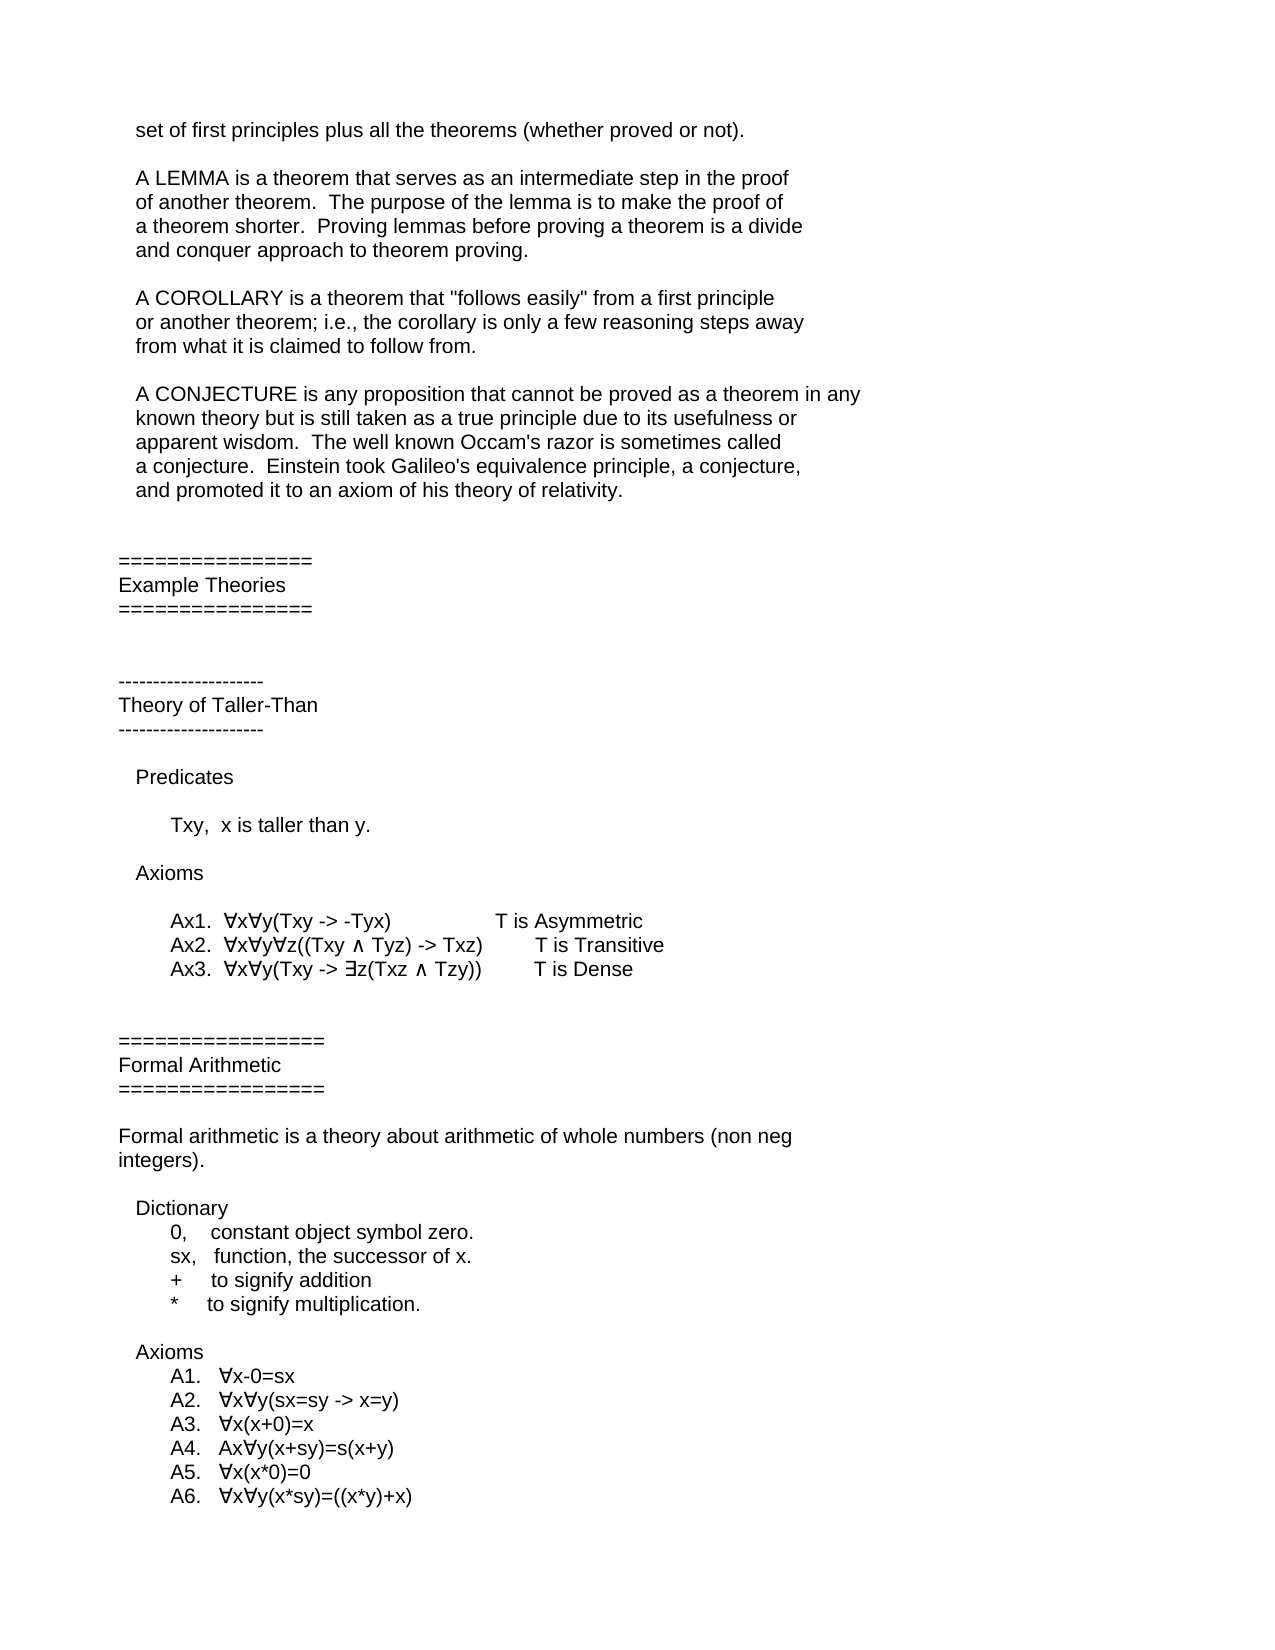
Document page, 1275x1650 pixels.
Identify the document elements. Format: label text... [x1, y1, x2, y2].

text Example Theories [118, 573, 1157, 597]
text Formal arithmetic is a theory about arithmetic of whole numbers (non neg [118, 1124, 1157, 1148]
text Axioms [118, 861, 1157, 885]
text A CONJECTURE is any proposition that cannot be proved as a theorem in any [118, 382, 1157, 406]
text ================ [118, 597, 1157, 621]
text Ax2. ∀x∀y∀z((Txy ∧ Tyz) -> Txz) T is Transitive [118, 933, 1157, 957]
text apparent wisdom. The well known Occam's razor is sometimes called [118, 429, 1157, 453]
text of another theorem. The purpose of the lemma is to make the proof of [118, 190, 1157, 214]
text Theory of Taller-Than [118, 693, 1157, 717]
text and promoted it to an axiom of his theory of relativity. [118, 477, 1157, 501]
text + to signify addition [118, 1268, 1157, 1292]
text a conjecture. Einstein took Galileo's equivalence principle, a conjecture, [118, 453, 1157, 477]
text set of first principles plus all the theorems (whether proved or not). [118, 118, 1157, 142]
text Ax3. ∀x∀y(Txy -> ∃z(Txz ∧ Tzy)) T is Dense [118, 957, 1157, 981]
text Predicates [118, 765, 1157, 789]
text A4. Ax∀y(x+sy)=s(x+y) [118, 1436, 1157, 1460]
text A1. ∀x-0=sx [118, 1364, 1157, 1388]
text Dictionary [118, 1196, 1157, 1220]
text A6. ∀x∀y(x*sy)=((x*y)+x) [118, 1484, 1157, 1508]
text A3. ∀x(x+0)=x [118, 1412, 1157, 1436]
text Axioms [118, 1340, 1157, 1364]
text ================ [118, 549, 1157, 573]
text or another theorem; i.e., the corollary is only a few reasoning steps away [118, 310, 1157, 334]
text Ax1. ∀x∀y(Txy -> -Tyx) T is Asymmetric [118, 909, 1157, 933]
text ================= [118, 1028, 1157, 1052]
text and conquer approach to theorem proving. [118, 238, 1157, 262]
text A5. ∀x(x*0)=0 [118, 1460, 1157, 1484]
text integers). [118, 1148, 1157, 1172]
text --------------------- [118, 717, 1157, 741]
text --------------------- [118, 669, 1157, 693]
text A LEMMA is a theorem that serves as an intermediate step in the proof [118, 166, 1157, 190]
text A2. ∀x∀y(sx=sy -> x=y) [118, 1388, 1157, 1412]
text A COROLLARY is a theorem that "follows easily" from a first principle [118, 286, 1157, 310]
text Formal Arithmetic [118, 1052, 1157, 1076]
text 0, constant object symbol zero. [118, 1220, 1157, 1244]
text * to signify multiplication. [118, 1292, 1157, 1316]
text known theory but is still taken as a true principle due to its usefulness or [118, 406, 1157, 429]
text ================= [118, 1076, 1157, 1100]
text from what it is claimed to follow from. [118, 334, 1157, 358]
text a theorem shorter. Proving lemmas before proving a theorem is a divide [118, 214, 1157, 238]
text sx, function, the successor of x. [118, 1244, 1157, 1268]
text Txy, x is taller than y. [118, 813, 1157, 837]
